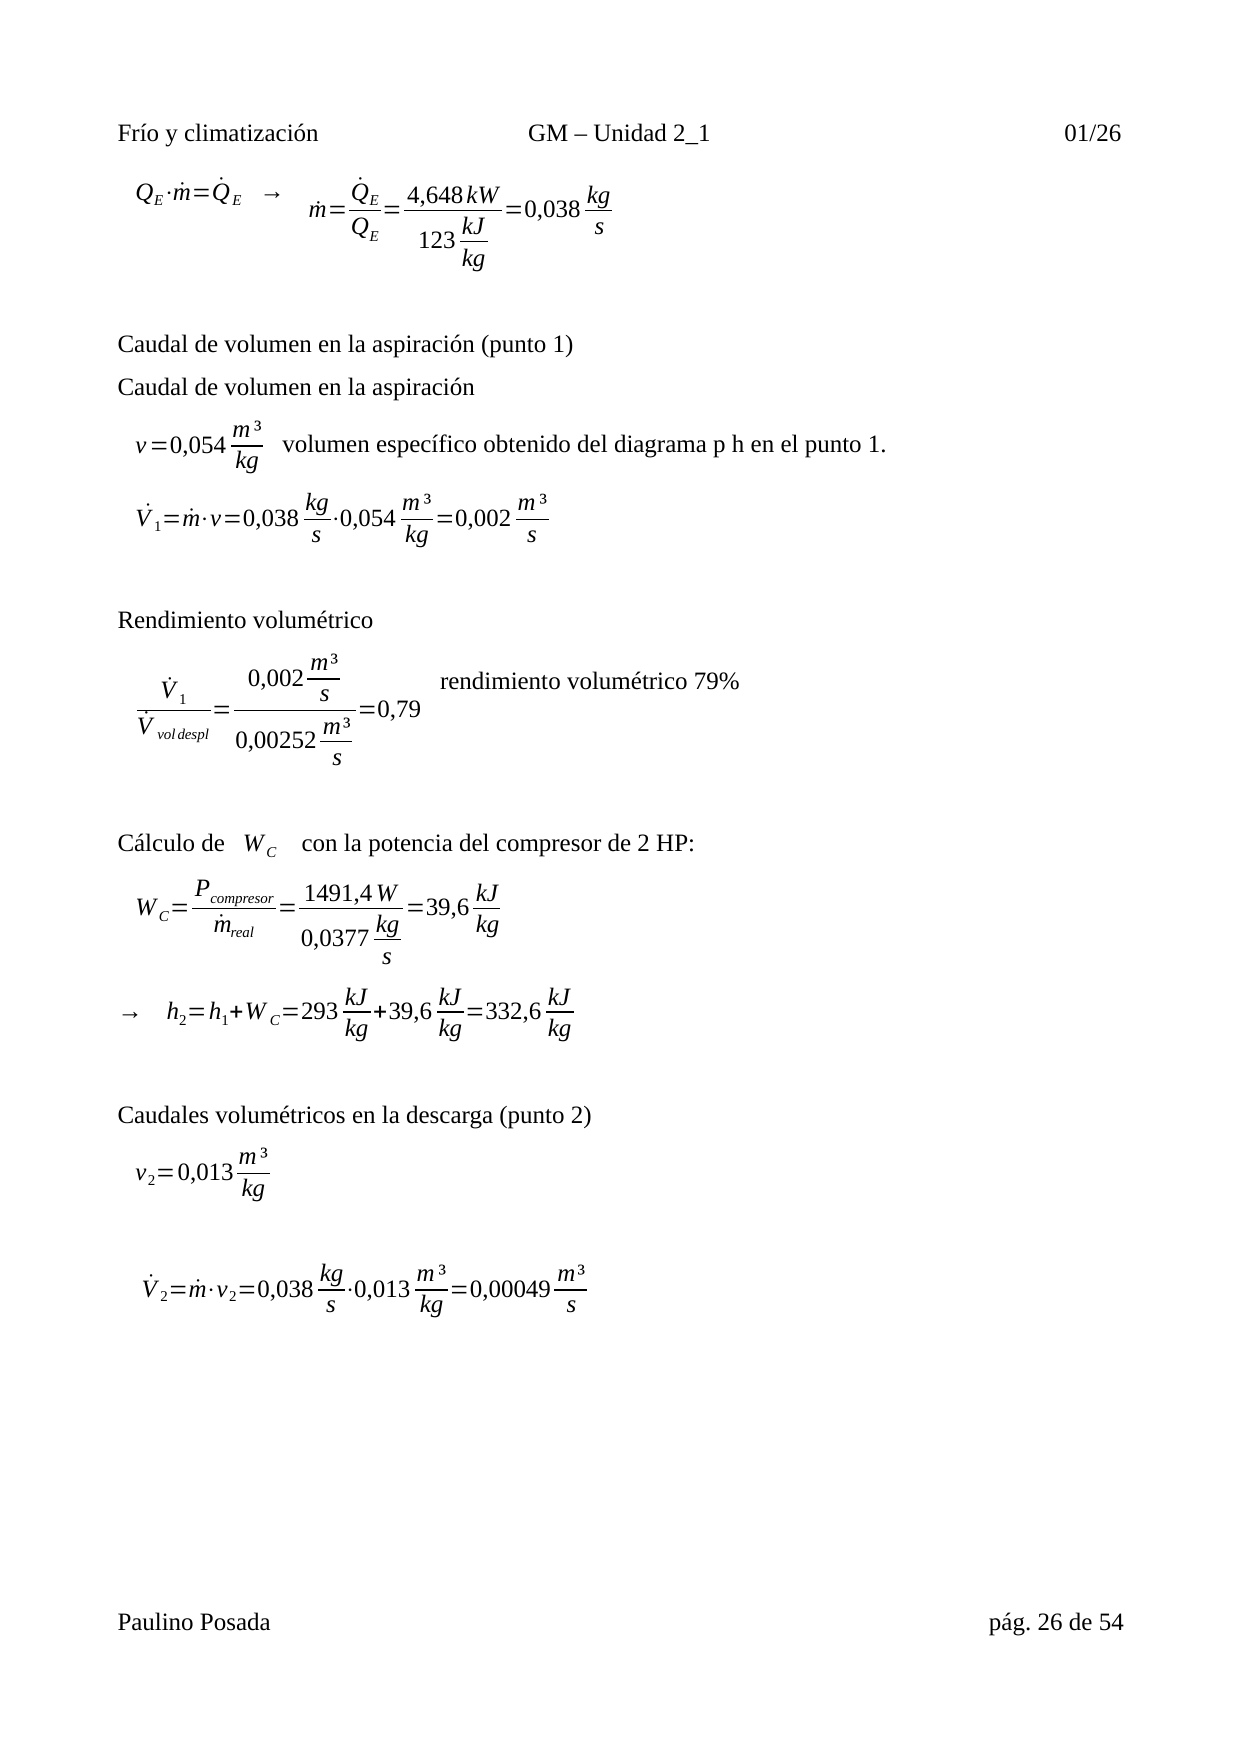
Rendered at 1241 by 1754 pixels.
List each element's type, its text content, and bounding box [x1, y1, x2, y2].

text Caudal de volumen en la aspiración [117, 372, 1123, 401]
text Caudal de volumen en la aspiración (punto 1) [117, 329, 1123, 358]
text → [117, 983, 1123, 1042]
text Rendimiento volumétrico [117, 606, 1123, 634]
text Cálculo de con la potencia del compresor de 2 HP: [117, 828, 1123, 861]
text rendimiento volumétrico 79% [117, 649, 1123, 771]
text Caudales volumétricos en la descarga (punto 2) [117, 1100, 1123, 1128]
text volumen específico obtenido del diagrama p h en el punto 1. [117, 416, 1123, 475]
text → [117, 176, 1123, 272]
